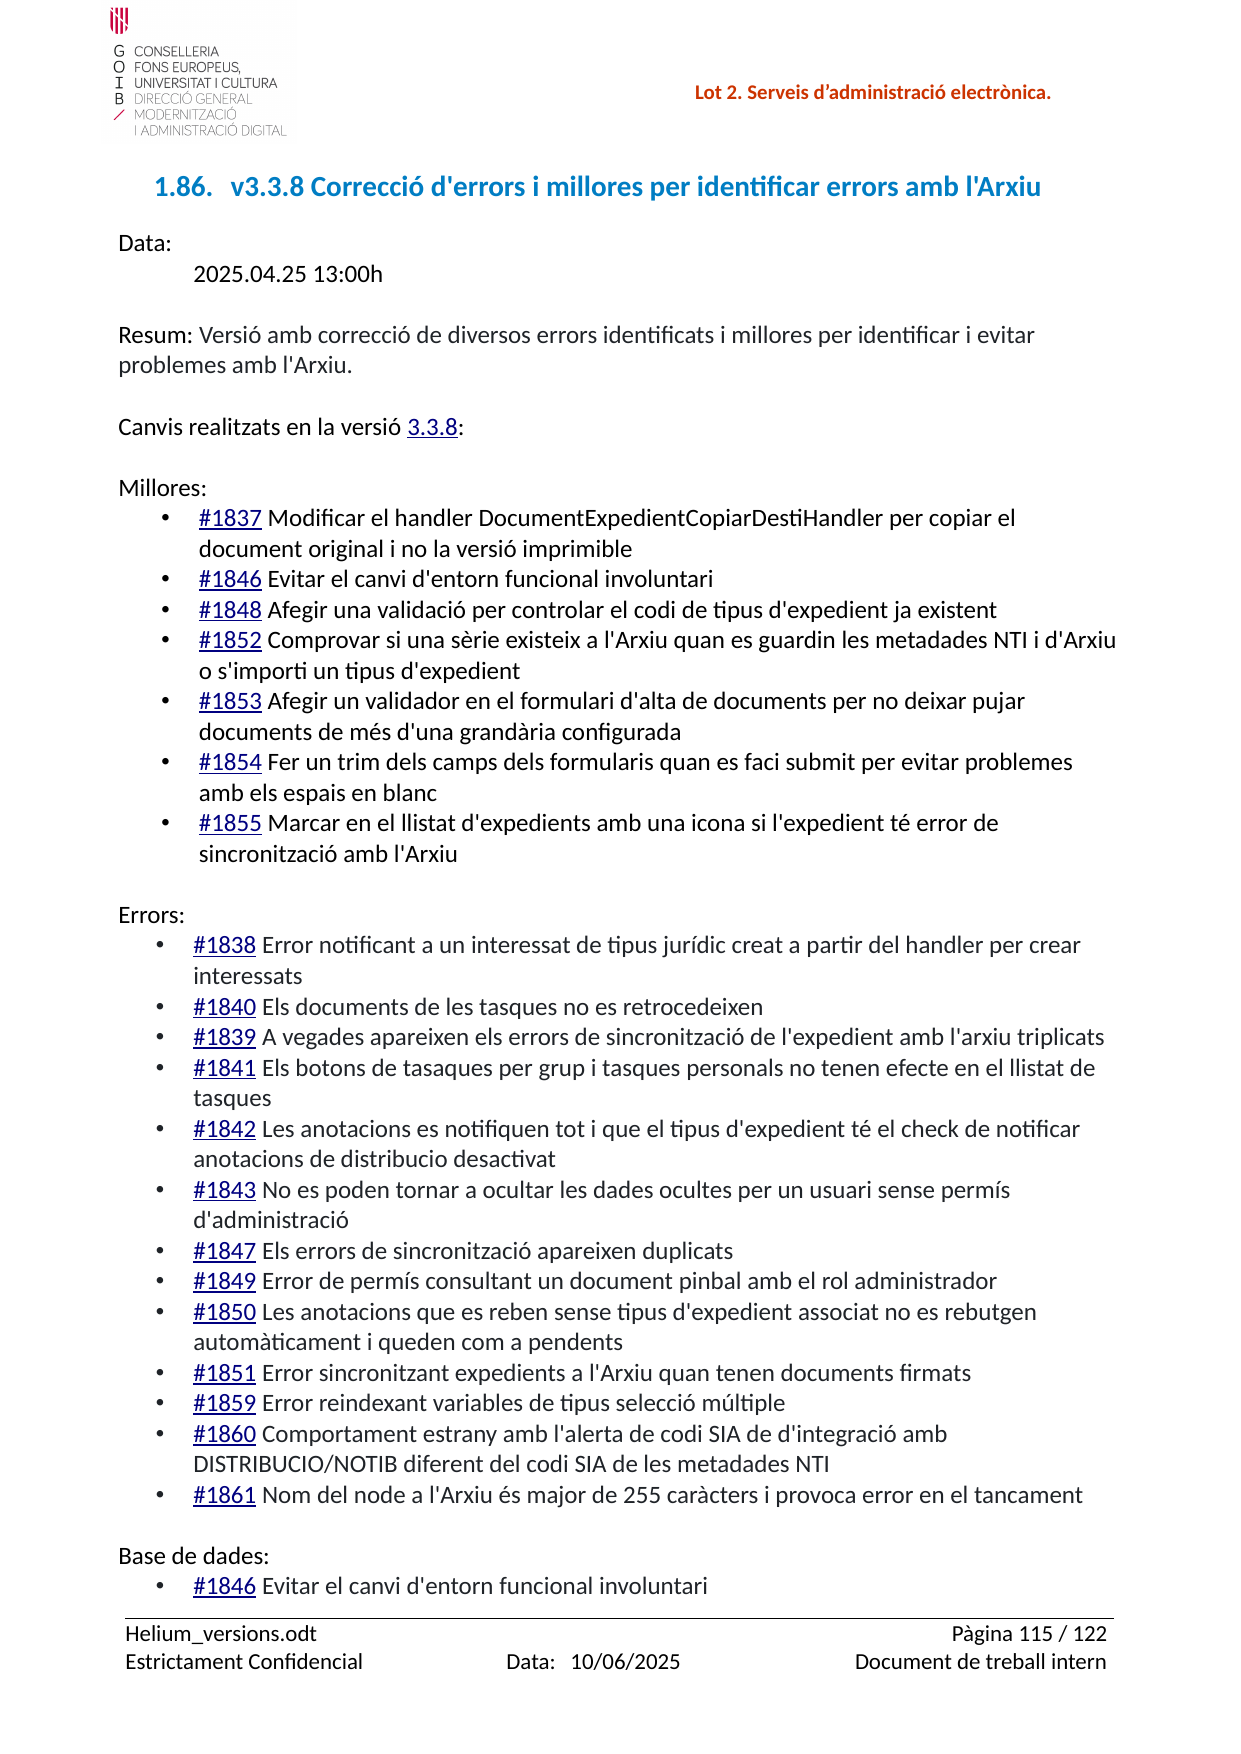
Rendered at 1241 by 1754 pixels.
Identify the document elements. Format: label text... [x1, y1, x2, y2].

list #1847 Els errors de sincronització apareixen duplicats [156, 1235, 1122, 1265]
list #1852 Comprovar si una sèrie existeix a l'Arxiu quan es guardin les metadades NTI i d'Arxiu o s'importi un tipus d'expedient [161, 624, 1122, 685]
list #1849 Error de permís consultant un document pinbal amb el rol administrador [156, 1265, 1122, 1296]
list #1846 Evitar el canvi d'entorn funcional involuntari [161, 563, 1122, 594]
picture [100, 0, 297, 144]
text Errors: [118, 899, 1122, 929]
list #1841 Els botons de tasaques per grup i tasques personals no tenen efecte en el llistat de tasques [156, 1052, 1122, 1113]
list #1850 Les anotacions que es reben sense tipus d'expedient associat no es rebutgen automàticament i queden com a pendents [156, 1296, 1122, 1357]
list #1846 Evitar el canvi d'entorn funcional involuntari [156, 1571, 1122, 1601]
list #1861 Nom del node a l'Arxiu és major de 255 caràcters i provoca error en el tancament [156, 1479, 1122, 1509]
list #1837 Modificar el handler DocumentExpedientCopiarDestiHandler per copiar el document original i no la versió imprimible [161, 502, 1122, 563]
text Base de dades: [118, 1540, 1122, 1571]
list #1853 Afegir un validador en el formulari d'alta de documents per no deixar pujar documents de més d'una grandària configurada [161, 685, 1122, 746]
text Millores: [118, 472, 1122, 502]
list #1851 Error sincronitzant expedients a l'Arxiu quan tenen documents firmats [156, 1357, 1122, 1387]
list #1854 Fer un trim dels camps dels formularis quan es faci submit per evitar problemes amb els espais en blanc [161, 746, 1122, 807]
subtitle v3.3.8 Correcció d'errors i millores per identificar errors amb l'Arxiu [153, 168, 1122, 204]
list #1842 Les anotacions es notifiquen tot i que el tipus d'expedient té el check de notificar anotacions de distribucio desactivat [156, 1113, 1122, 1174]
text Data: [118, 228, 1122, 258]
text 2025.04.25 13:00h [118, 258, 1122, 289]
list #1860 Comportament estrany amb l'alerta de codi SIA de d'integració amb DISTRIBUCIO/NOTIB diferent del codi SIA de les metadades NTI [156, 1418, 1122, 1479]
list #1855 Marcar en el llistat d'expedients amb una icona si l'expedient té error de sincronització amb l'Arxiu [161, 807, 1122, 868]
list #1838 Error notificant a un interessat de tipus jurídic creat a partir del handler per crear interessats [156, 929, 1122, 991]
text Canvis realitzats en la versió 3.3.8: [118, 411, 1122, 441]
list #1843 No es poden tornar a ocultar les dades ocultes per un usuari sense permís d'administració [156, 1174, 1122, 1235]
list #1848 Afegir una validació per controlar el codi de tipus d'expedient ja existent [161, 594, 1122, 624]
list #1859 Error reindexant variables de tipus selecció múltiple [156, 1387, 1122, 1418]
list #1840 Els documents de les tasques no es retrocedeixen [156, 991, 1122, 1021]
list #1839 A vegades apareixen els errors de sincronització de l'expedient amb l'arxiu triplicats [156, 1021, 1122, 1052]
text Resum: Versió amb correcció de diversos errors identificats i millores per identificar i evitar problemes amb l'Arxiu. [118, 319, 1122, 380]
